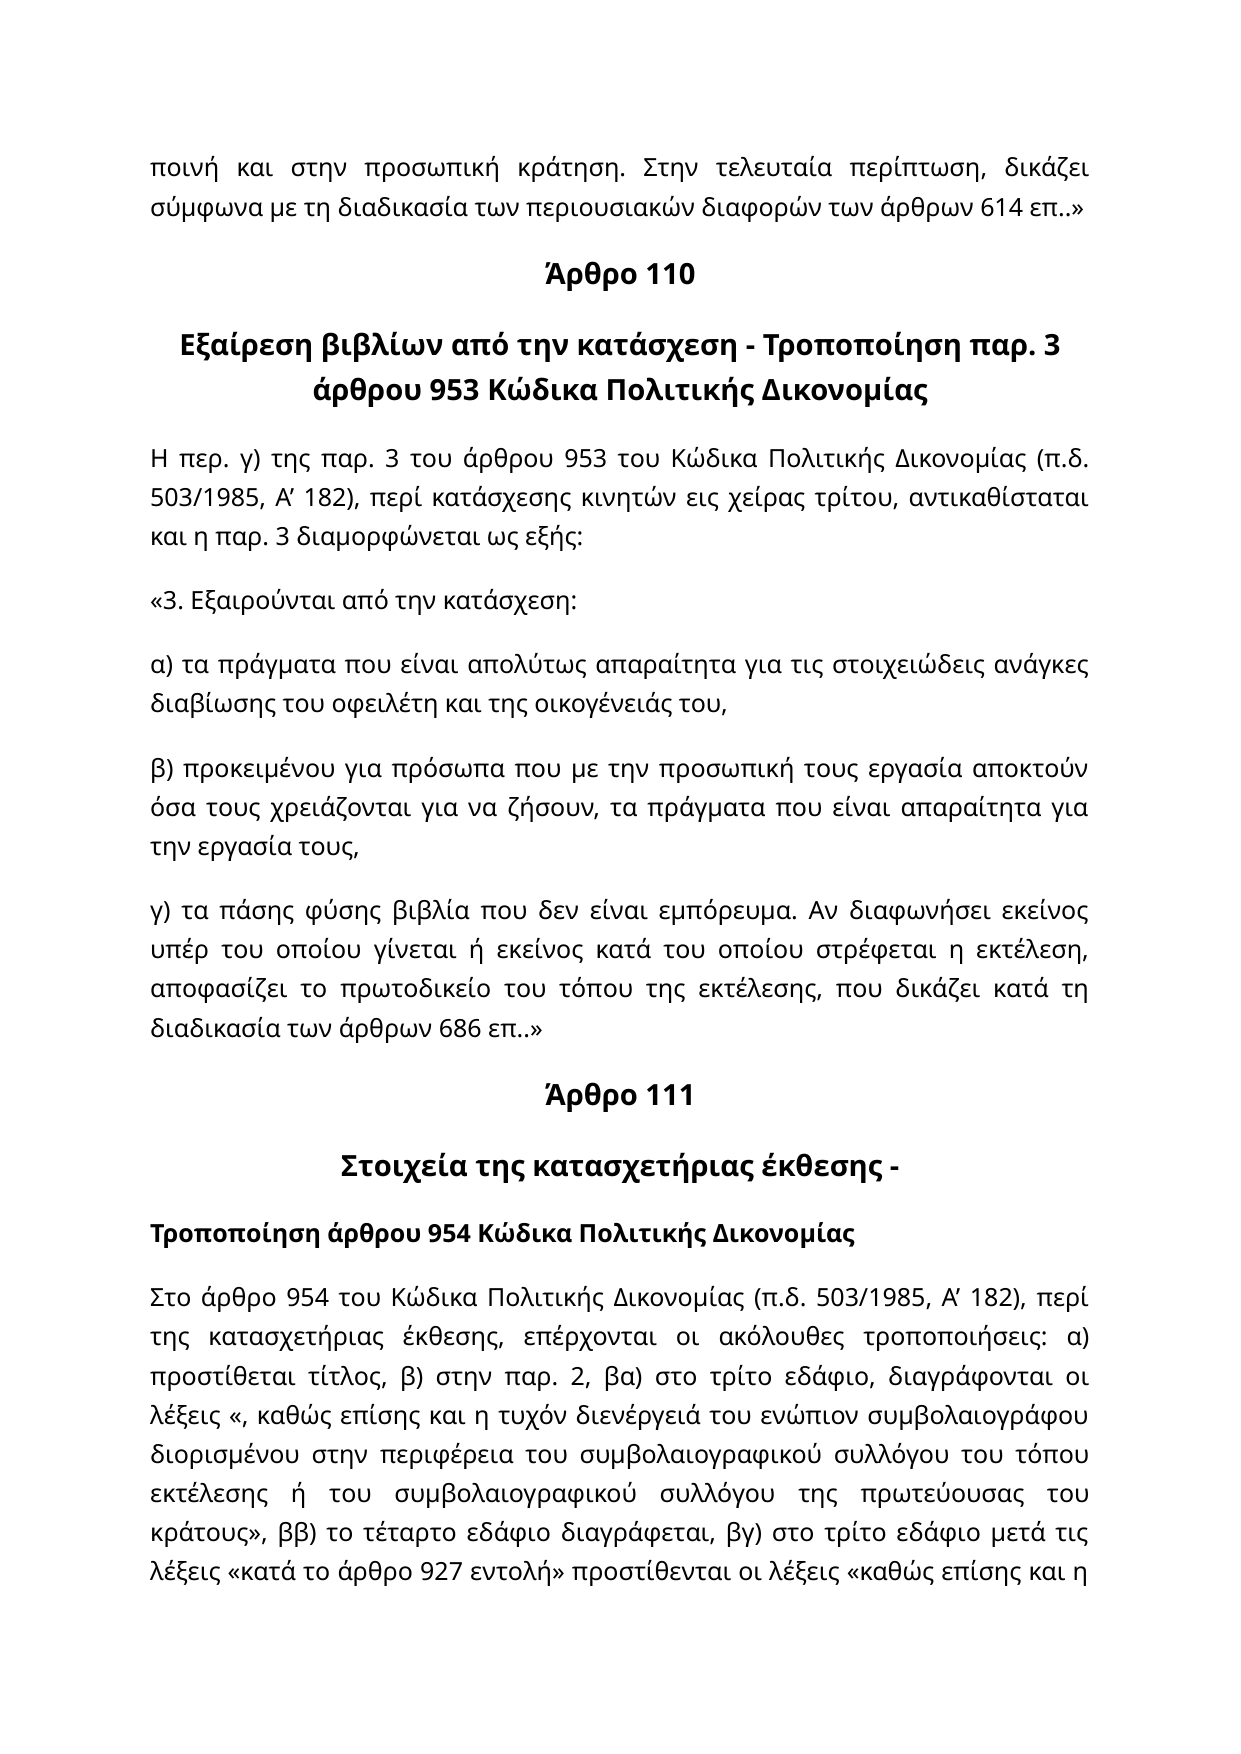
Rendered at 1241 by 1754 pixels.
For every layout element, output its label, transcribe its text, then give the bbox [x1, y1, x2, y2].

subtitle Εξαίρεση βιβλίων από την κατάσχεση - Τροποποίηση παρ. 3 άρθρου 953 Κώδικα Πολιτικής Δικονομίας [150, 324, 1090, 409]
text Τροποποίηση άρθρου 954 Κώδικα Πολιτικής Δικονομίας [150, 1216, 1090, 1250]
subtitle Άρθρο 111 [150, 1074, 1090, 1114]
text ποινή και στην προσωπική κράτηση. Στην τελευταία περίπτωση, δικάζει σύμφωνα με τη διαδικασία των περιουσιακών διαφορών των άρθρων 614 επ..» [150, 150, 1090, 223]
text α) τα πράγματα που είναι απολύτως απαραίτητα για τις στοιχειώδεις ανάγκες διαβίωσης του οφειλέτη και της οικογένειάς του, [150, 647, 1090, 720]
text Η περ. γ) της παρ. 3 του άρθρου 953 του Κώδικα Πολιτικής Δικονομίας (π.δ. 503/1985, Α’ 182), περί κατάσχεσης κινητών εις χείρας τρίτου, αντικαθίσταται και η παρ. 3 διαμορφώνεται ως εξής: [150, 440, 1090, 553]
subtitle Άρθρο 110 [150, 253, 1090, 293]
text γ) τα πάσης φύσης βιβλία που δεν είναι εμπόρευμα. Αν διαφωνήσει εκείνος υπέρ του οποίου γίνεται ή εκείνος κατά του οποίου στρέφεται η εκτέλεση, αποφασίζει το πρωτοδικείο του τόπου της εκτέλεσης, που δικάζει κατά τη διαδικασία των άρθρων 686 επ..» [150, 893, 1090, 1044]
text Στο άρθρο 954 του Κώδικα Πολιτικής Δικονομίας (π.δ. 503/1985, Α’ 182), περί της κατασχετήριας έκθεσης, επέρχονται οι ακόλουθες τροποποιήσεις: α) προστίθεται τίτλος, β) στην παρ. 2, βα) στο τρίτο εδάφιο, διαγράφονται οι λέξεις «, καθώς επίσης και η τυχόν διενέργειά του ενώπιον συμβολαιογράφου διορισμένου στην περιφέρεια του συμβολαιογραφικού συλλόγου του τόπου εκτέλεσης ή του συμβολαιογραφικού συλλόγου της πρωτεύουσας του κράτους», ββ) το τέταρτο εδάφιο διαγράφεται, βγ) στο τρίτο εδάφιο μετά τις λέξεις «κατά το άρθρο 927 εντολή» προστίθενται οι λέξεις «καθώς επίσης και η [150, 1280, 1090, 1588]
subtitle Στοιχεία της κατασχετήριας έκθεσης - [150, 1145, 1090, 1185]
text β) προκειμένου για πρόσωπα που με την προσωπική τους εργασία αποκτούν όσα τους χρειάζονται για να ζήσουν, τα πράγματα που είναι απαραίτητα για την εργασία τους, [150, 750, 1090, 863]
text «3. Εξαιρούνται από την κατάσχεση: [150, 583, 1090, 617]
